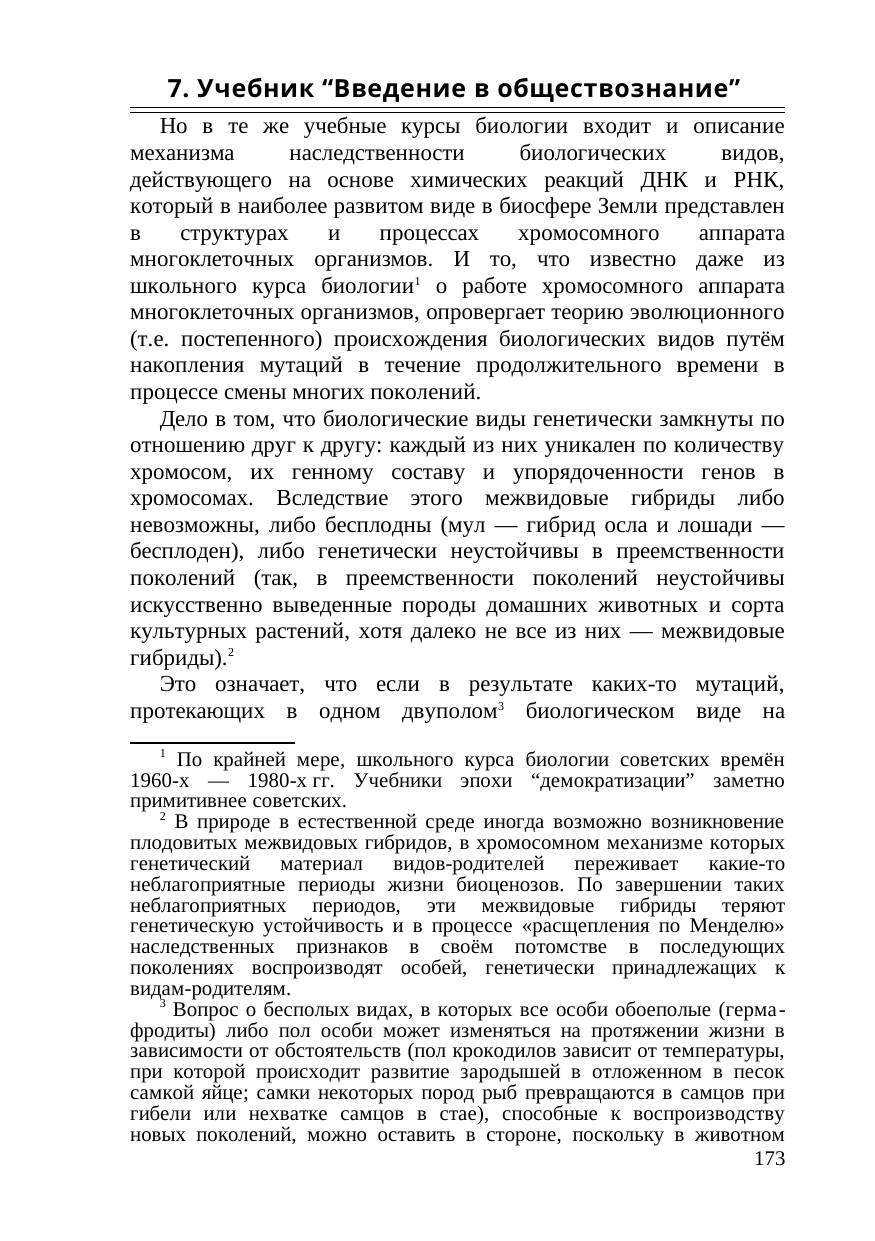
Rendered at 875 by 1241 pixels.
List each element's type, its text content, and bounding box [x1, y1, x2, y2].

text В природе в естественной среде иногда возможно возникновение плодовитых межвидовых гибридов, в хромосомном механизме которых генетический материал видов-родителей переживает какие-то неблагоприятные периоды жизни биоценозов. По завершении таких неблагоприятных периодов, эти межвидовые гибриды теряют генетическую устойчивость и в процессе «расщепления по Менделю» наследственных признаков в своём потомстве в последующих поколениях воспроизводят особей, генетически принадлежащих к видам-роди­те­лям. [130, 812, 785, 999]
text Это означает, что если в результате каких-то мутаций, протекающих в одном двуполом биологическом виде на [130, 670, 785, 723]
text Дело в том, что биологические виды генетически замкнуты по отношению друг к другу: каждый из них уникален по количеству хромосом, их генному составу и упорядоченности генов в хромосомах. Вследствие этого межвидовые гибриды либо невозможны, либо бесплодны (мул — гибрид осла и лошади — бесплоден), либо генетически неустойчивы в преемственности поколений (так, в преемственности поколений неустойчивы искусственно выведенные породы домашних животных и сорта культурных растений, хотя далеко не все из них — межвидовые гибриды). [130, 404, 785, 670]
text Вопрос о бесполых видах, в которых все особи обоеполые (герма­фро­диты) либо пол особи может изменяться на протяжении жизни в зависимости от обстоятельств (пол крокодилов зависит от температуры, при которой происходит развитие зародышей в отложенном в песок самкой яйце; самки некоторых пород рыб превращаются в самцов при гибели или нехватке самцов в стае), способные к воспроизводству новых поколений, можно оставить в стороне, поскольку в животном [130, 999, 785, 1145]
text По крайней мере, школьного курса биологии советских времён 1960‑х — 1980‑х гг. Учебники эпохи “демократизации” заметно примитивнее советских. [130, 749, 785, 812]
text Но в те же учебные курсы биологии входит и описание механизма наследственности биологических видов, действующего на основе химических реакций ДНК и РНК, который в наиболее развитом виде в биосфере Земли представлен в структурах и процессах хромосомного аппарата многоклеточных организмов. И то, что известно даже из школьного курса биологии о работе хромосомного аппарата многоклеточных организмов, опровергает теорию эволюционного (т.е. постепенного) происхождения биологических видов путём накопления мутаций в течение продолжительного времени в процессе смены многих поколений. [130, 113, 785, 404]
